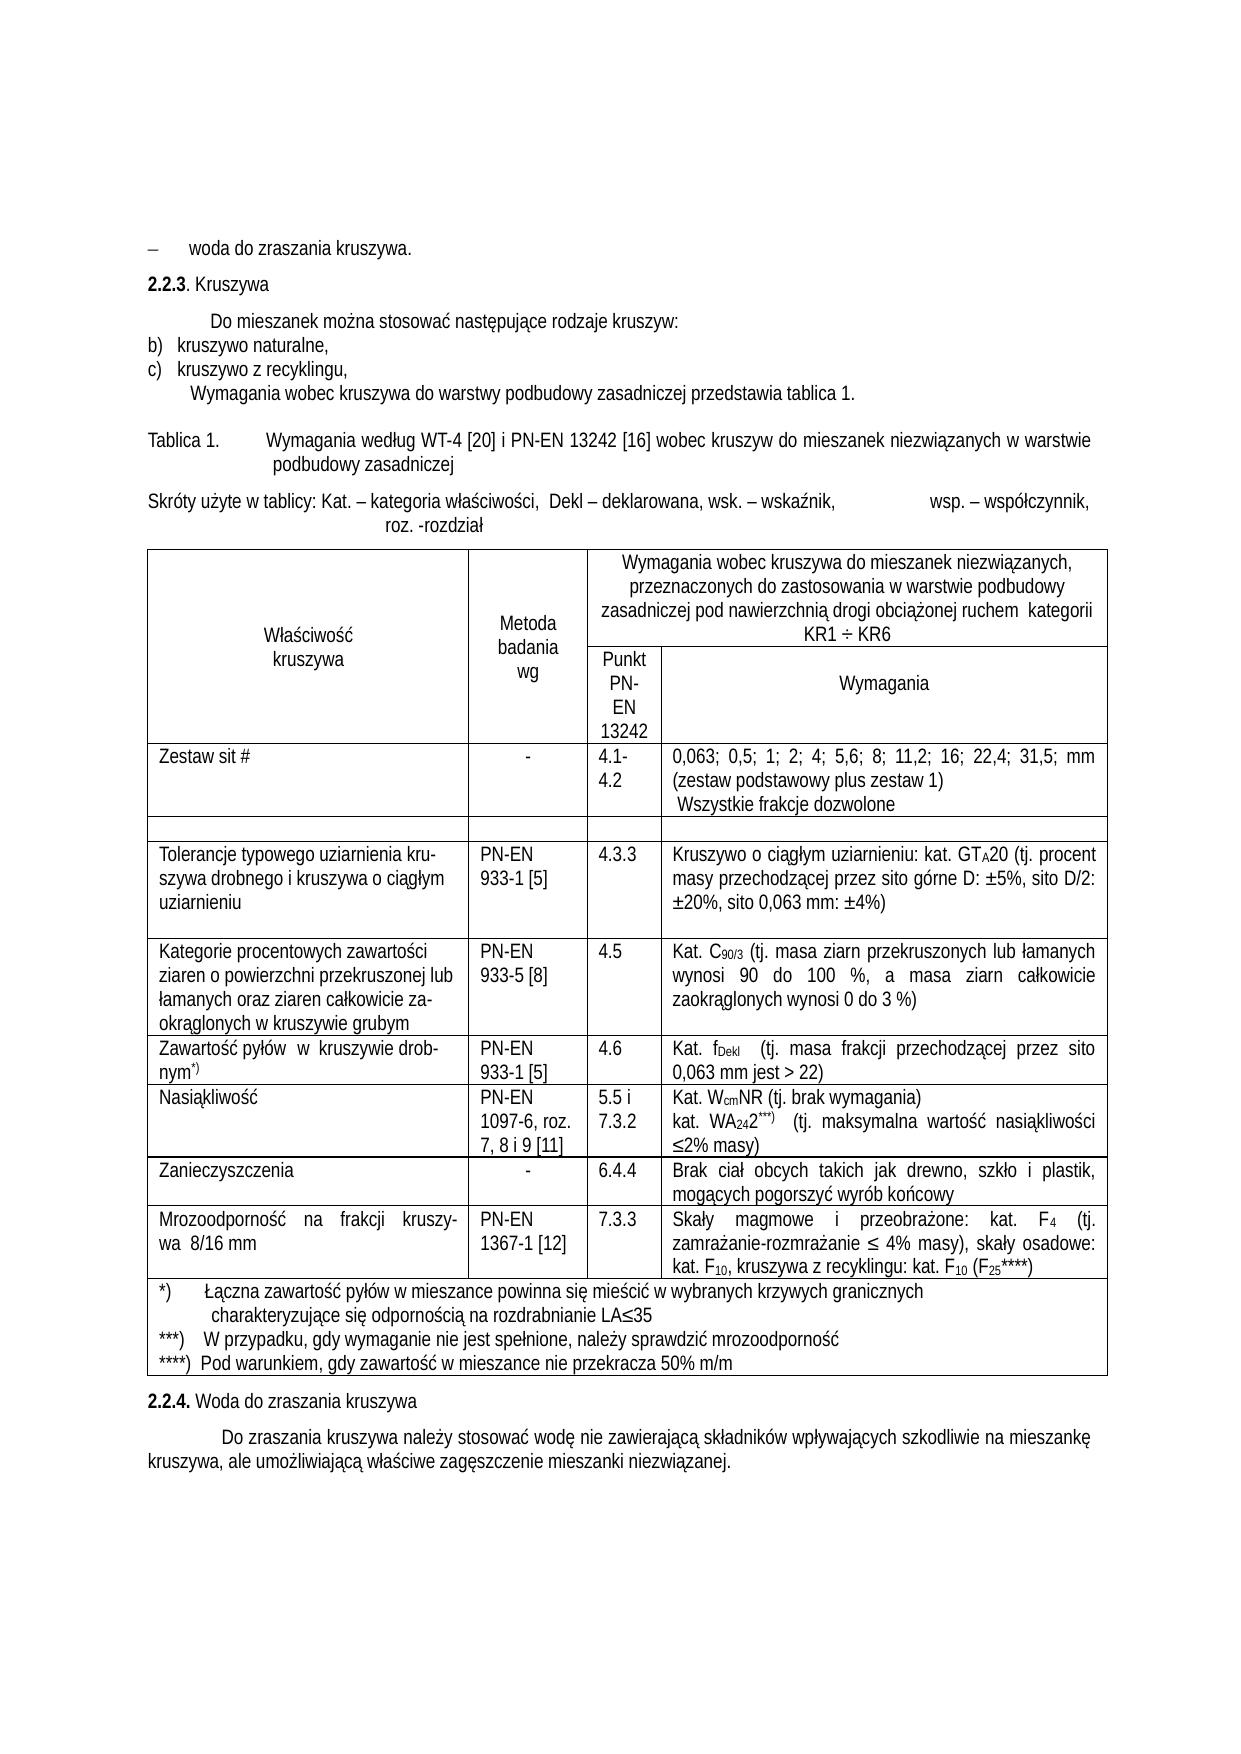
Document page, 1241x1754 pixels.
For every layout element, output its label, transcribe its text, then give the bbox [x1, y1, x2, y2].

table_header Właściwość kruszywa [148, 550, 468, 743]
table_cell Zanieczyszczenia [148, 1158, 468, 1205]
table_cell 4.3.3 [588, 842, 661, 938]
table_cell PN-EN 1097-6, roz. 7, 8 i 9 [11] [469, 1085, 587, 1156]
table_header Metoda badania wg [469, 550, 587, 743]
table_cell PN-EN 1367-1 [12] [469, 1206, 587, 1278]
table_cell Tolerancje typowego uziarnienia kru- szywa drobnego i kruszywa o ciągłym uziarnieniu [148, 842, 468, 938]
table_cell Nasiąkliwość [148, 1085, 468, 1156]
table_cell PN-EN 933-1 [5] [469, 842, 587, 938]
table_cell Punkt PN-EN 13242 [588, 647, 661, 743]
table_cell Zawartość pyłów w kruszywie drob­nym*) [148, 1036, 468, 1083]
table_cell [469, 817, 587, 841]
table_cell PN-EN 933-5 [8] [469, 939, 587, 1034]
table_header Wymagania wobec kruszywa do mieszanek niezwiązanych, przeznaczonych do zastosowania w warstwie podbudowy zasadniczej pod nawierzchnią drogi obciążonej ruchem kategorii KR1 ÷ KR6 [588, 550, 1107, 646]
text Tablica 1. Wymagania według WT-4 [20] i PN-EN 13242 [16] wobec kruszyw do mieszanek niezwiązanych w warstwie podbudowy zasadniczej [148, 428, 1093, 476]
table_cell Wymagania [662, 647, 1107, 743]
table_cell [662, 817, 1107, 841]
text Wymagania wobec kruszywa do warstwy podbudowy zasadniczej przedstawia tablica 1. [148, 380, 1093, 404]
table_cell Brak ciał obcych takich jak drewno, szkło i plastik, mogących pogorszyć wyrób końcowy [662, 1158, 1107, 1205]
table_cell 4.6 [588, 1036, 661, 1083]
text 2.2.3. Kruszywa [148, 272, 1093, 296]
table_cell Mrozoodporność na frakcji kruszy- wa 8/16 mm [148, 1206, 468, 1278]
table_cell Kat. fDekl (tj. masa frakcji przechodzącej przez sito 0,063 mm jest > 22) [662, 1036, 1107, 1083]
table_cell Kruszywo o ciągłym uziarnieniu: kat. GTA20 (tj. procent masy przechodzącej przez sito górne D: ±5%, sito D/2: ±20%, sito 0,063 mm: ±4%) [662, 842, 1107, 938]
text Skróty użyte w tablicy: Kat. – kategoria właściwości, Dekl – deklarowana, wsk. – wskaźnik, wsp. – współczynnik, roz. -rozdział [148, 489, 1093, 537]
table_cell 4.1-4.2 [588, 744, 661, 816]
table_cell 4.5 [588, 939, 661, 1034]
text 2.2.4. Woda do zraszania kruszywa [148, 1389, 1093, 1413]
table_cell [588, 817, 661, 841]
list kruszywo naturalne, [148, 332, 1093, 356]
table_cell 7.3.3 [588, 1206, 661, 1278]
table_cell 6.4.4 [588, 1158, 661, 1205]
table_cell [148, 817, 468, 841]
table_cell Zestaw sit # [148, 744, 468, 816]
table_cell Kat. C90/3 (tj. masa ziarn przekruszonych lub łamanych wynosi 90 do 100 %, a masa ziarn całkowicie zaokrąglonych wynosi 0 do 3 %) [662, 939, 1107, 1034]
table_cell Skały magmowe i przeobrażone: kat. F4 (tj. zamrażanie-rozmrażanie ≤ 4% masy), skały osadowe: kat. F10, kruszywa z recyklingu: kat. F10 (F25****) [662, 1206, 1107, 1278]
list woda do zraszania kruszywa. [148, 236, 1093, 259]
table_cell 0,063; 0,5; 1; 2; 4; 5,6; 8; 11,2; 16; 22,4; 31,5; mm (zestaw podstawowy plus zestaw 1) Wszystkie frakcje dozwolone [662, 744, 1107, 816]
text Do mieszanek można stosować następujące rodzaje kruszyw: [148, 308, 1093, 332]
table_cell *) Łączna zawartość pyłów w mieszance powinna się mieścić w wybranych krzywych granicznych charakteryzujące się odpornością na rozdrabnianie LA≤35 ***) W przypadku, gdy wymaganie nie jest spełnione, należy sprawdzić mrozoodporność ****) Pod warunkiem, gdy zawartość w mieszance nie przekracza 50% m/m [148, 1279, 1107, 1375]
table_cell - [469, 744, 587, 816]
table_cell PN-EN 933-1 [5] [469, 1036, 587, 1083]
text Do zraszania kruszywa należy stosować wodę nie zawierającą składników wpływających szkodliwie na mieszankę kruszywa, ale umożliwiającą właściwe zagęszczenie mieszanki niezwiązanej. [148, 1425, 1093, 1473]
list kruszywo z recyklingu, [148, 356, 1093, 380]
table_cell Kat. WcmNR (tj. brak wymagania) kat. WA242***) (tj. maksymalna wartość nasiąkliwości ≤2% masy) [662, 1085, 1107, 1156]
table_cell 5.5 i 7.3.2 [588, 1085, 661, 1156]
table_cell Kategorie procentowych zawartości ziaren o powierzchni przekruszonej lub łamanych oraz ziaren całkowicie za­okrąglonych w kruszywie grubym [148, 939, 468, 1034]
table_cell - [469, 1158, 587, 1205]
